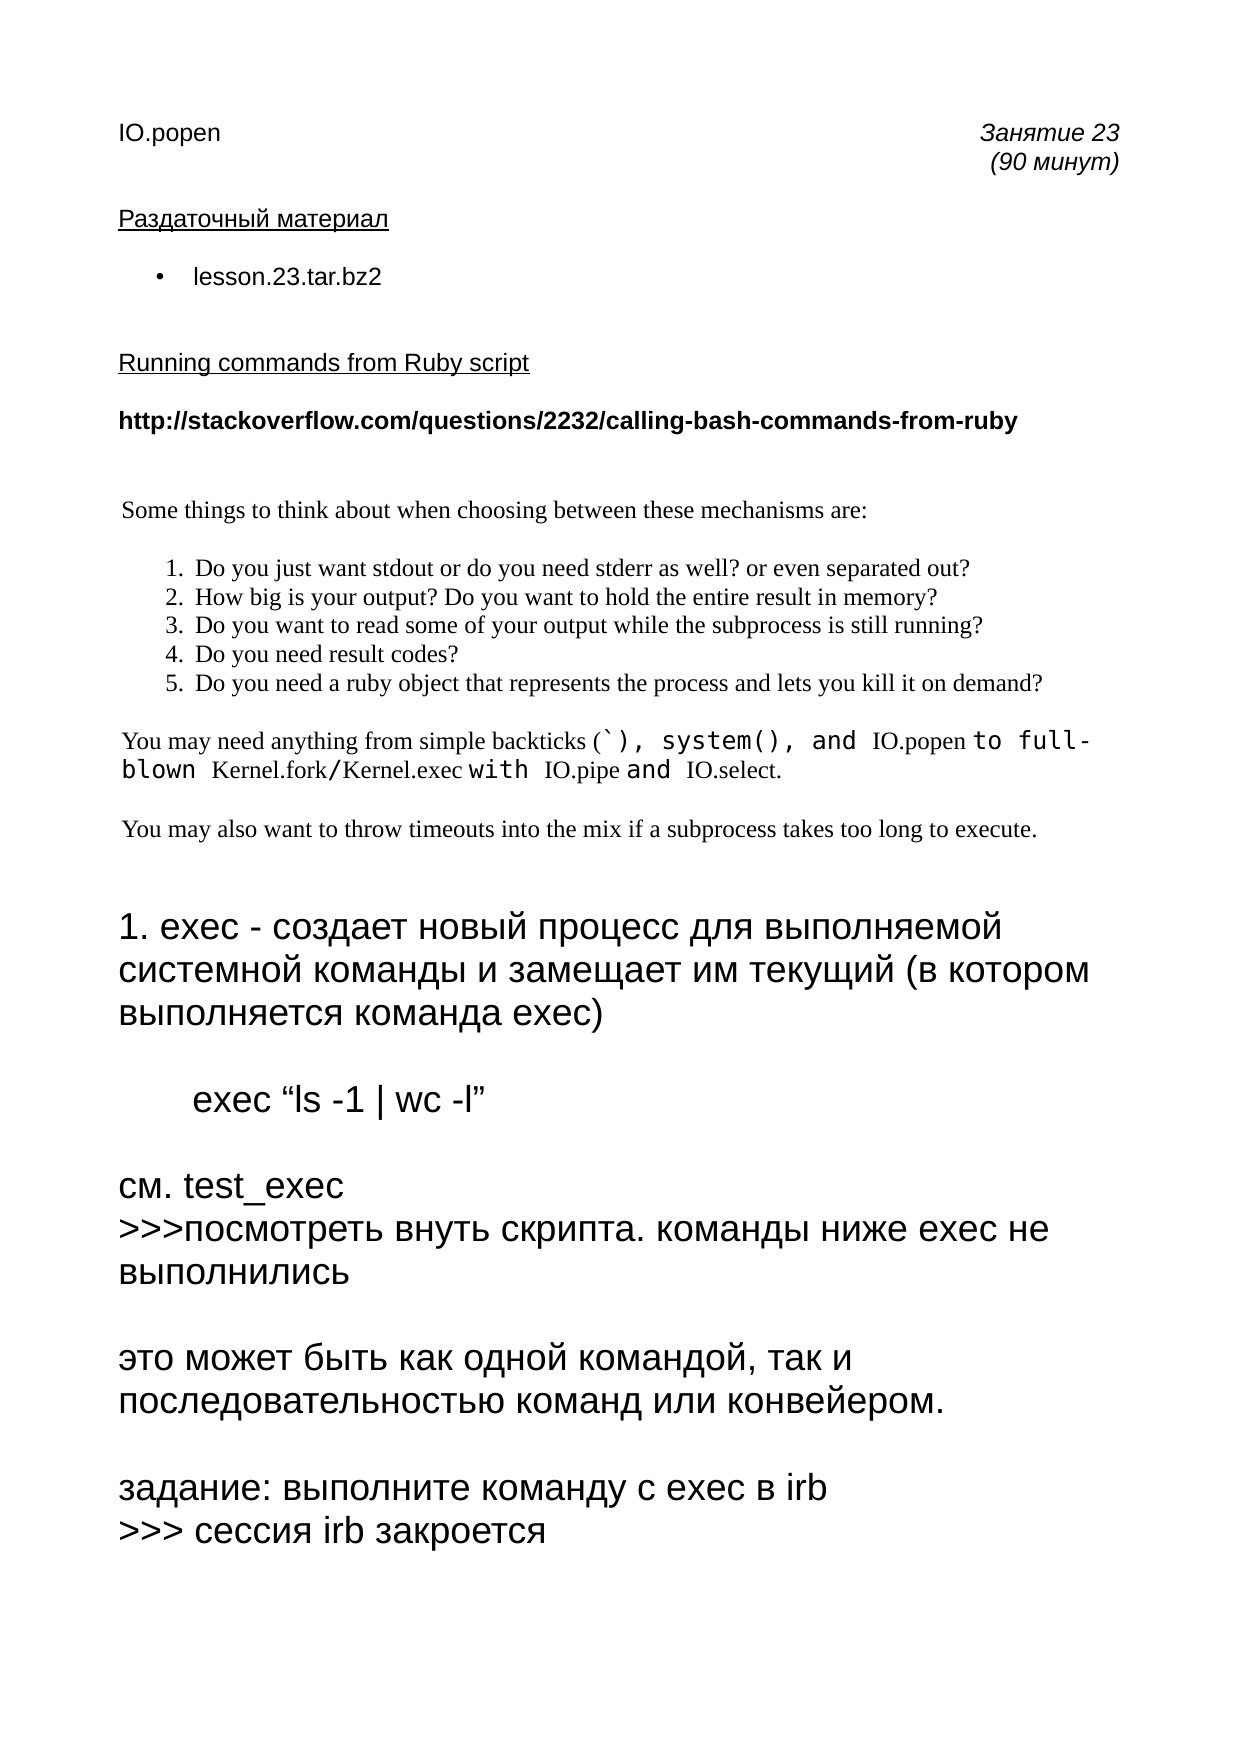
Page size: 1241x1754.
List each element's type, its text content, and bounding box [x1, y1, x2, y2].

text 1. exec - создает новый процесс для выполняемой системной команды и замещает им текущий (в котором выполняется команда exec) [118, 904, 1122, 1034]
text см. test_exec [118, 1163, 1122, 1206]
text Running commands from Ruby script [118, 348, 1122, 377]
text задание: выполните команду с exec в irb [118, 1465, 1122, 1508]
table_header Занятие 23 (90 минут) [758, 118, 1122, 176]
text это может быть как одной командой, так и последовательностью команд или конвейером. [118, 1336, 1122, 1422]
text http://stackoverflow.com/questions/2232/calling-bash-commands-from-ruby [118, 406, 1122, 434]
list lesson.23.tar.bz2 [156, 262, 1122, 291]
text >>>посмотреть внуть скрипта. команды ниже exec не выполнились [118, 1206, 1122, 1292]
text >>> сессия irb закроется [118, 1508, 1122, 1551]
text Раздаточный материал [118, 204, 1122, 233]
table_header IO.popen [118, 118, 758, 176]
table_header Some things to think about when choosing between these mechanisms are: Do you just want stdout or do you need stderr as well? or even separated out? How big is your output? Do you want to hold the entire result in memory? Do you want to read some of your output while the subprocess is still running? Do you need result codes? Do you need a ruby object that represents the process and lets you kill it on demand? You may need anything from simple backticks (`), system(), and IO.popen to full-blown Kernel.fork/Kernel.exec with IO.pipe and IO.select. You may also want to throw timeouts into the mix if a subprocess takes too long to execute. [118, 492, 1122, 876]
text exec “ls -1 | wc -l” [118, 1077, 1122, 1120]
